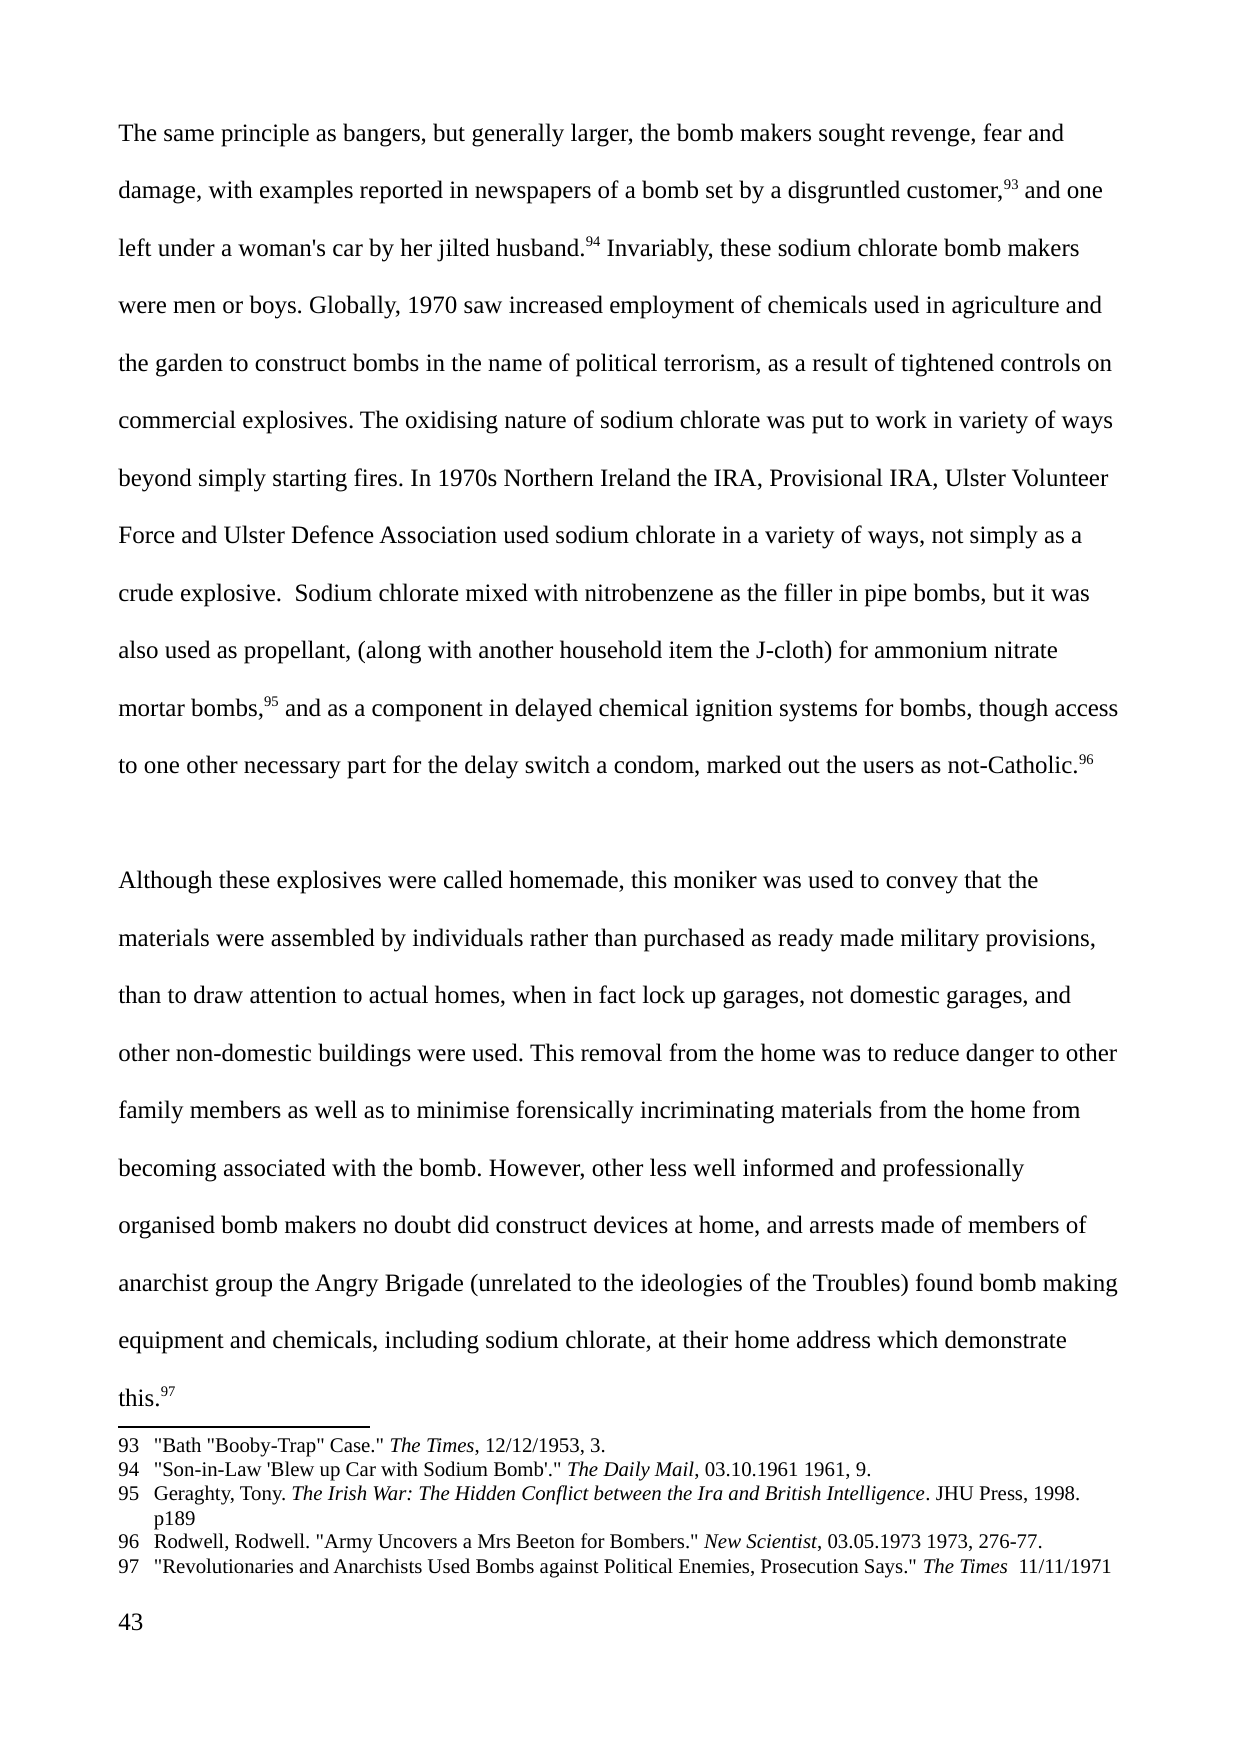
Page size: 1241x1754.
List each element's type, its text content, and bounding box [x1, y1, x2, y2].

text Rodwell, Rodwell. "Army Uncovers a Mrs Beeton for Bombers." New Scientist, 03.05.1973 1973, 276-77. [118, 1529, 1122, 1553]
text The same principle as bangers, but generally larger, the bomb makers sought revenge, fear and damage, with examples reported in newspapers of a bomb set by a disgruntled customer, and one left under a woman's car by her jilted husband. Invariably, these sodium chlorate bomb makers were men or boys. Globally, 1970 saw increased employment of chemicals used in agriculture and the garden to construct bombs in the name of political terrorism, as a result of tightened controls on commercial explosives. The oxidising nature of sodium chlorate was put to work in variety of ways beyond simply starting fires. In 1970s Northern Ireland the IRA, Provisional IRA, Ulster Volunteer Force and Ulster Defence Association used sodium chlorate in a variety of ways, not simply as a crude explosive. Sodium chlorate mixed with nitrobenzene as the filler in pipe bombs, but it was also used as propellant, (along with another household item the J-cloth) for ammonium nitrate mortar bombs, and as a component in delayed chemical ignition systems for bombs, though access to one other necessary part for the delay switch a condom, marked out the users as not-Catholic. [118, 118, 1122, 779]
text Although these explosives were called homemade, this moniker was used to convey that the materials were assembled by individuals rather than purchased as ready made military provisions, than to draw attention to actual homes, when in fact lock up garages, not domestic garages, and other non-domestic buildings were used. This removal from the home was to reduce danger to other family members as well as to minimise forensically incriminating materials from the home from becoming associated with the bomb. However, other less well informed and professionally organised bomb makers no doubt did construct devices at home, and arrests made of members of anarchist group the Angry Brigade (unrelated to the ideologies of the Troubles) found bomb making equipment and chemicals, including sodium chlorate, at their home address which demonstrate this. [118, 866, 1122, 1412]
text "Revolutionaries and Anarchists Used Bombs against Political Enemies, Prosecution Says." The Times 11/11/1971 [118, 1553, 1122, 1578]
text "Bath "Booby-Trap" Case." The Times, 12/12/1953, 3. [118, 1433, 1122, 1457]
text Geraghty, Tony. The Irish War: The Hidden Conflict between the Ira and British Intelligence. JHU Press, 1998. p189 [118, 1481, 1122, 1529]
text "Son-in-Law 'Blew up Car with Sodium Bomb'." The Daily Mail, 03.10.1961 1961, 9. [118, 1457, 1122, 1481]
